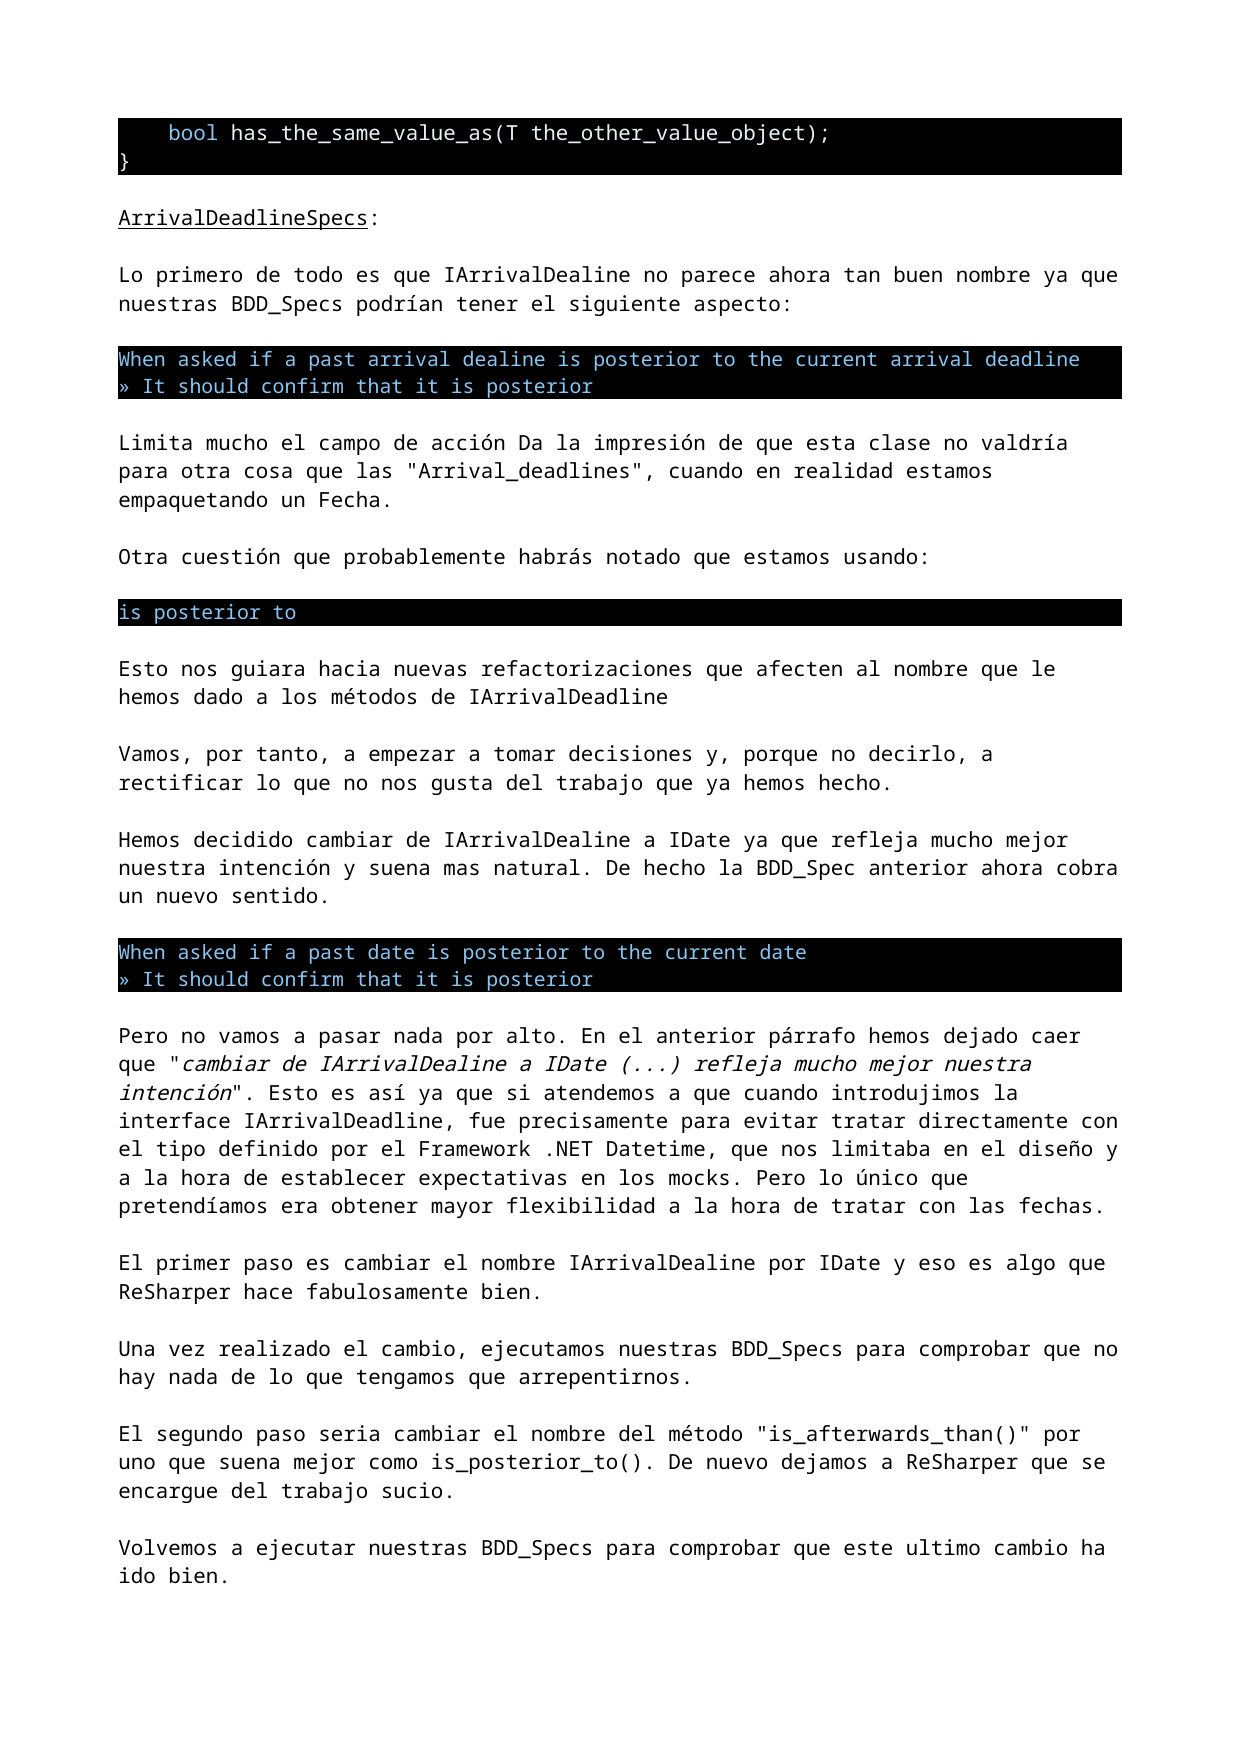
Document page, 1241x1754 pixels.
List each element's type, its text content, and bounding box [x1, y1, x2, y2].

text » It should confirm that it is posterior [118, 373, 1122, 399]
text } [118, 147, 1122, 175]
text Lo primero de todo es que IArrivalDealine no parece ahora tan buen nombre ya que nuestras BDD_Specs podrían tener el siguiente aspecto: [118, 260, 1122, 317]
text bool has_the_same_value_as(T the_other_value_object); [118, 118, 1122, 147]
text Vamos, por tanto, a empezar a tomar decisiones y, porque no decirlo, a rectificar lo que no nos gusta del trabajo que ya hemos hecho. [118, 739, 1122, 796]
text is posterior to [118, 599, 1122, 626]
text Esto nos guiara hacia nuevas refactorizaciones que afecten al nombre que le hemos dado a los métodos de IArrivalDeadline [118, 654, 1122, 711]
text » It should confirm that it is posterior [118, 965, 1122, 992]
text ArrivalDeadlineSpecs: [118, 203, 1122, 232]
text Hemos decidido cambiar de IArrivalDealine a IDate ya que refleja mucho mejor nuestra intención y suena mas natural. De hecho la BDD_Spec anterior ahora cobra un nuevo sentido. [118, 825, 1122, 910]
text When asked if a past date is posterior to the current date [118, 938, 1122, 965]
text Una vez realizado el cambio, ejecutamos nuestras BDD_Specs para comprobar que no hay nada de lo que tengamos que arrepentirnos. [118, 1334, 1122, 1391]
text Pero no vamos a pasar nada por alto. En el anterior párrafo hemos dejado caer que "cambiar de IArrivalDealine a IDate (...) refleja mucho mejor nuestra intención". Esto es así ya que si atendemos a que cuando introdujimos la interface IArrivalDeadline, fue precisamente para evitar tratar directamente con el tipo definido por el Framework .NET Datetime, que nos limitaba en el diseño y a la hora de establecer expectativas en los mocks. Pero lo único que pretendíamos era obtener mayor flexibilidad a la hora de tratar con las fechas. [118, 1021, 1122, 1220]
text El segundo paso seria cambiar el nombre del método "is_afterwards_than()" por uno que suena mejor como is_posterior_to(). De nuevo dejamos a ReSharper que se encargue del trabajo sucio. [118, 1419, 1122, 1504]
text Limita mucho el campo de acción Da la impresión de que esta clase no valdría para otra cosa que las "Arrival_deadlines", cuando en realidad estamos empaquetando un Fecha. [118, 428, 1122, 513]
text Otra cuestión que probablemente habrás notado que estamos usando: [118, 542, 1122, 570]
text When asked if a past arrival dealine is posterior to the current arrival deadline [118, 346, 1122, 373]
text El primer paso es cambiar el nombre IArrivalDealine por IDate y eso es algo que ReSharper hace fabulosamente bien. [118, 1248, 1122, 1305]
text Volvemos a ejecutar nuestras BDD_Specs para comprobar que este ultimo cambio ha ido bien. [118, 1533, 1122, 1589]
